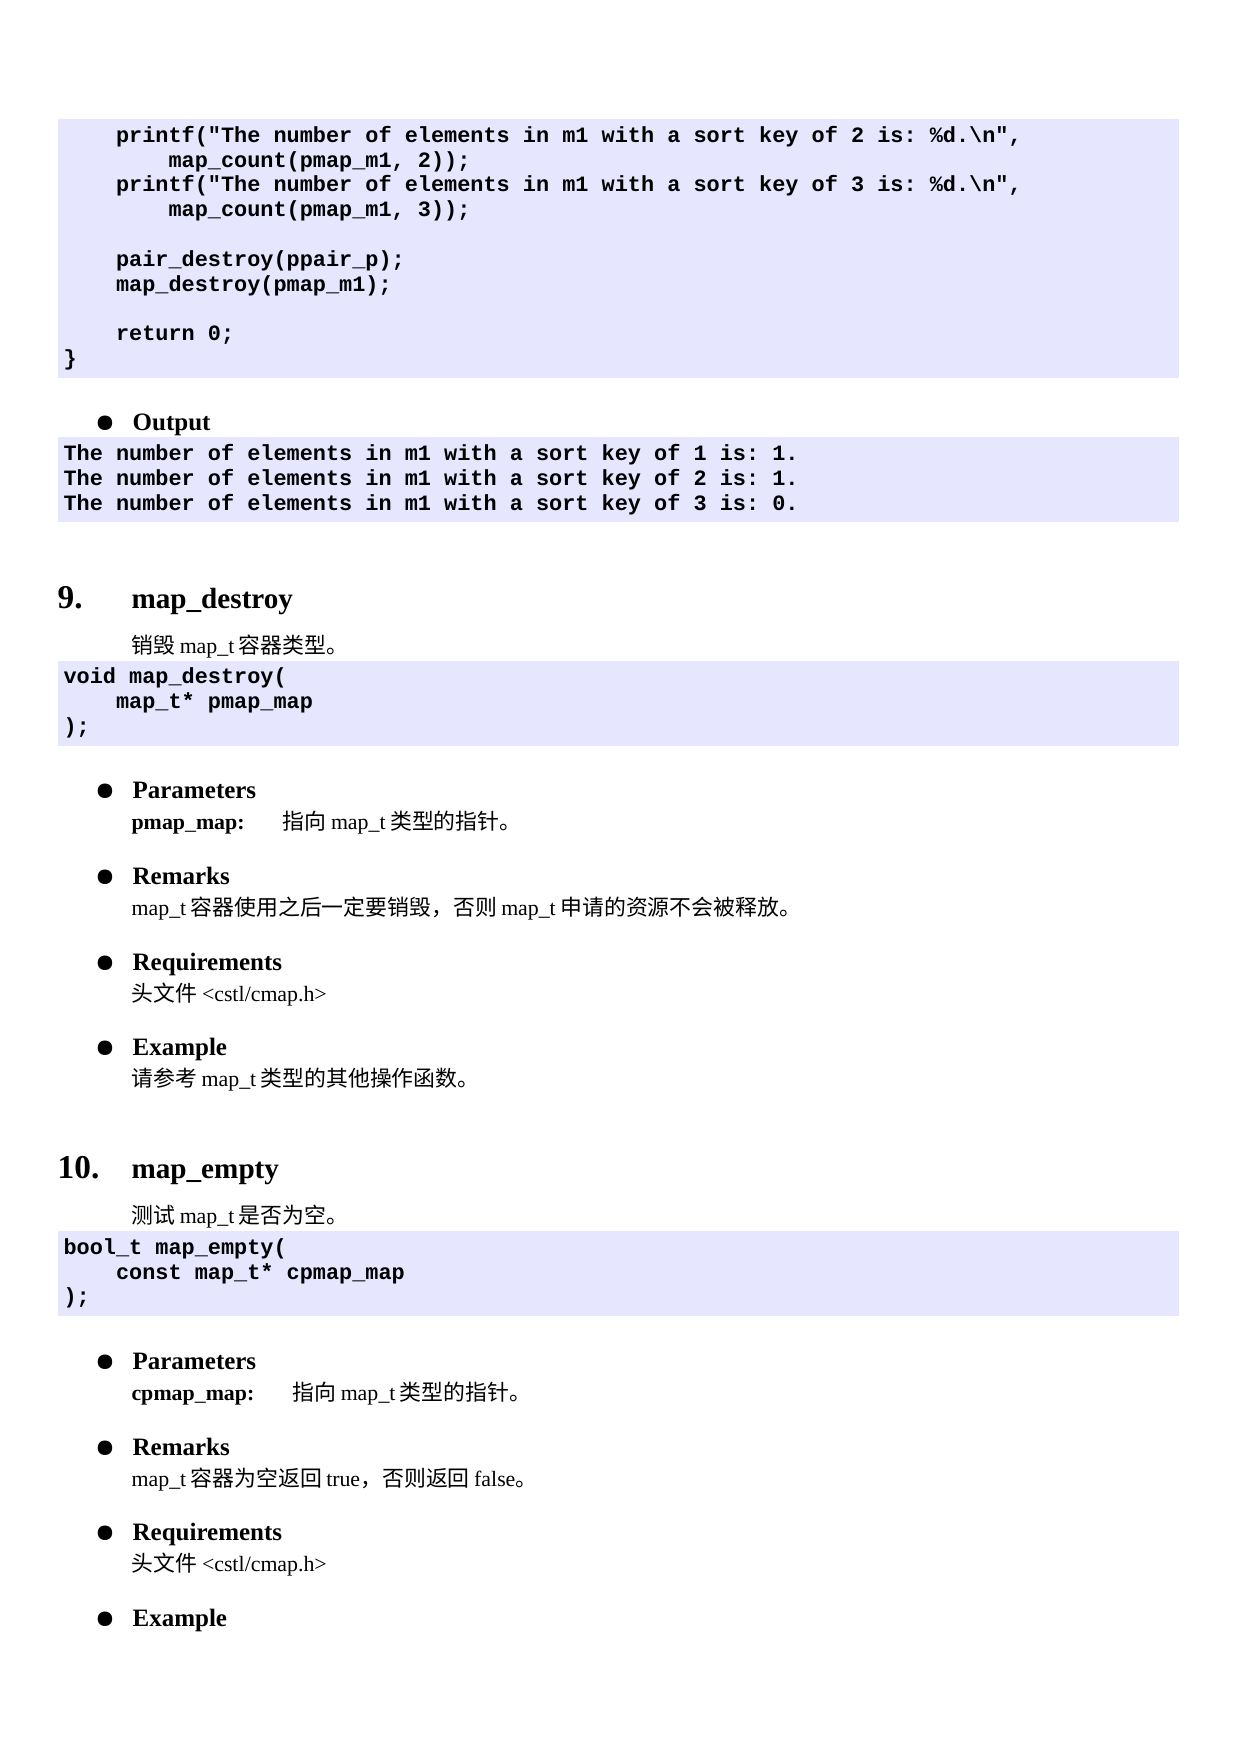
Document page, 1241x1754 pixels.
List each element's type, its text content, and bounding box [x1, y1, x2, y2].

subtitle map_destroy [57, 577, 1179, 615]
table_header The number of elements in m1 with a sort key of 1 is: 1. The number of elements in m1 with a sort key of 2 is: 1. The number of elements in m1 with a sort key of 3 is: 0. [58, 437, 1179, 522]
table_header printf("The number of elements in m1 with a sort key of 2 is: %d.\n", map_count(pmap_m1, 2)); printf("The number of elements in m1 with a sort key of 3 is: %d.\n", map_count(pmap_m1, 3)); pair_destroy(ppair_p); map_destroy(pmap_m1); return 0; } [58, 119, 1179, 378]
list Output [95, 407, 1179, 436]
table_header bool_t map_empty( const map_t* cpmap_map ); [58, 1231, 1179, 1316]
list Example [95, 1603, 1179, 1632]
list Requirements [95, 947, 1179, 976]
text 请参考map_t类型的其他操作函数。 [57, 1061, 1179, 1093]
text pmap_map: 指向map_t类型的指针。 [57, 804, 1179, 836]
text 测试map_t是否为空。 [57, 1198, 1179, 1230]
list Parameters [95, 776, 1179, 804]
table_header void map_destroy( map_t* pmap_map ); [58, 661, 1179, 746]
text cpmap_map: 指向map_t类型的指针。 [57, 1375, 1179, 1407]
text 销毁map_t容器类型。 [57, 628, 1179, 660]
text 头文件 <cstl/cmap.h> [57, 1546, 1179, 1578]
subtitle map_empty [57, 1148, 1179, 1186]
text 头文件 <cstl/cmap.h> [57, 976, 1179, 1007]
list Remarks [95, 861, 1179, 890]
list Example [95, 1032, 1179, 1061]
text map_t容器为空返回true，否则返回false。 [57, 1461, 1179, 1492]
list Parameters [95, 1346, 1179, 1375]
text map_t容器使用之后一定要销毁，否则map_t申请的资源不会被释放。 [57, 890, 1179, 922]
list Requirements [95, 1517, 1179, 1546]
list Remarks [95, 1432, 1179, 1461]
